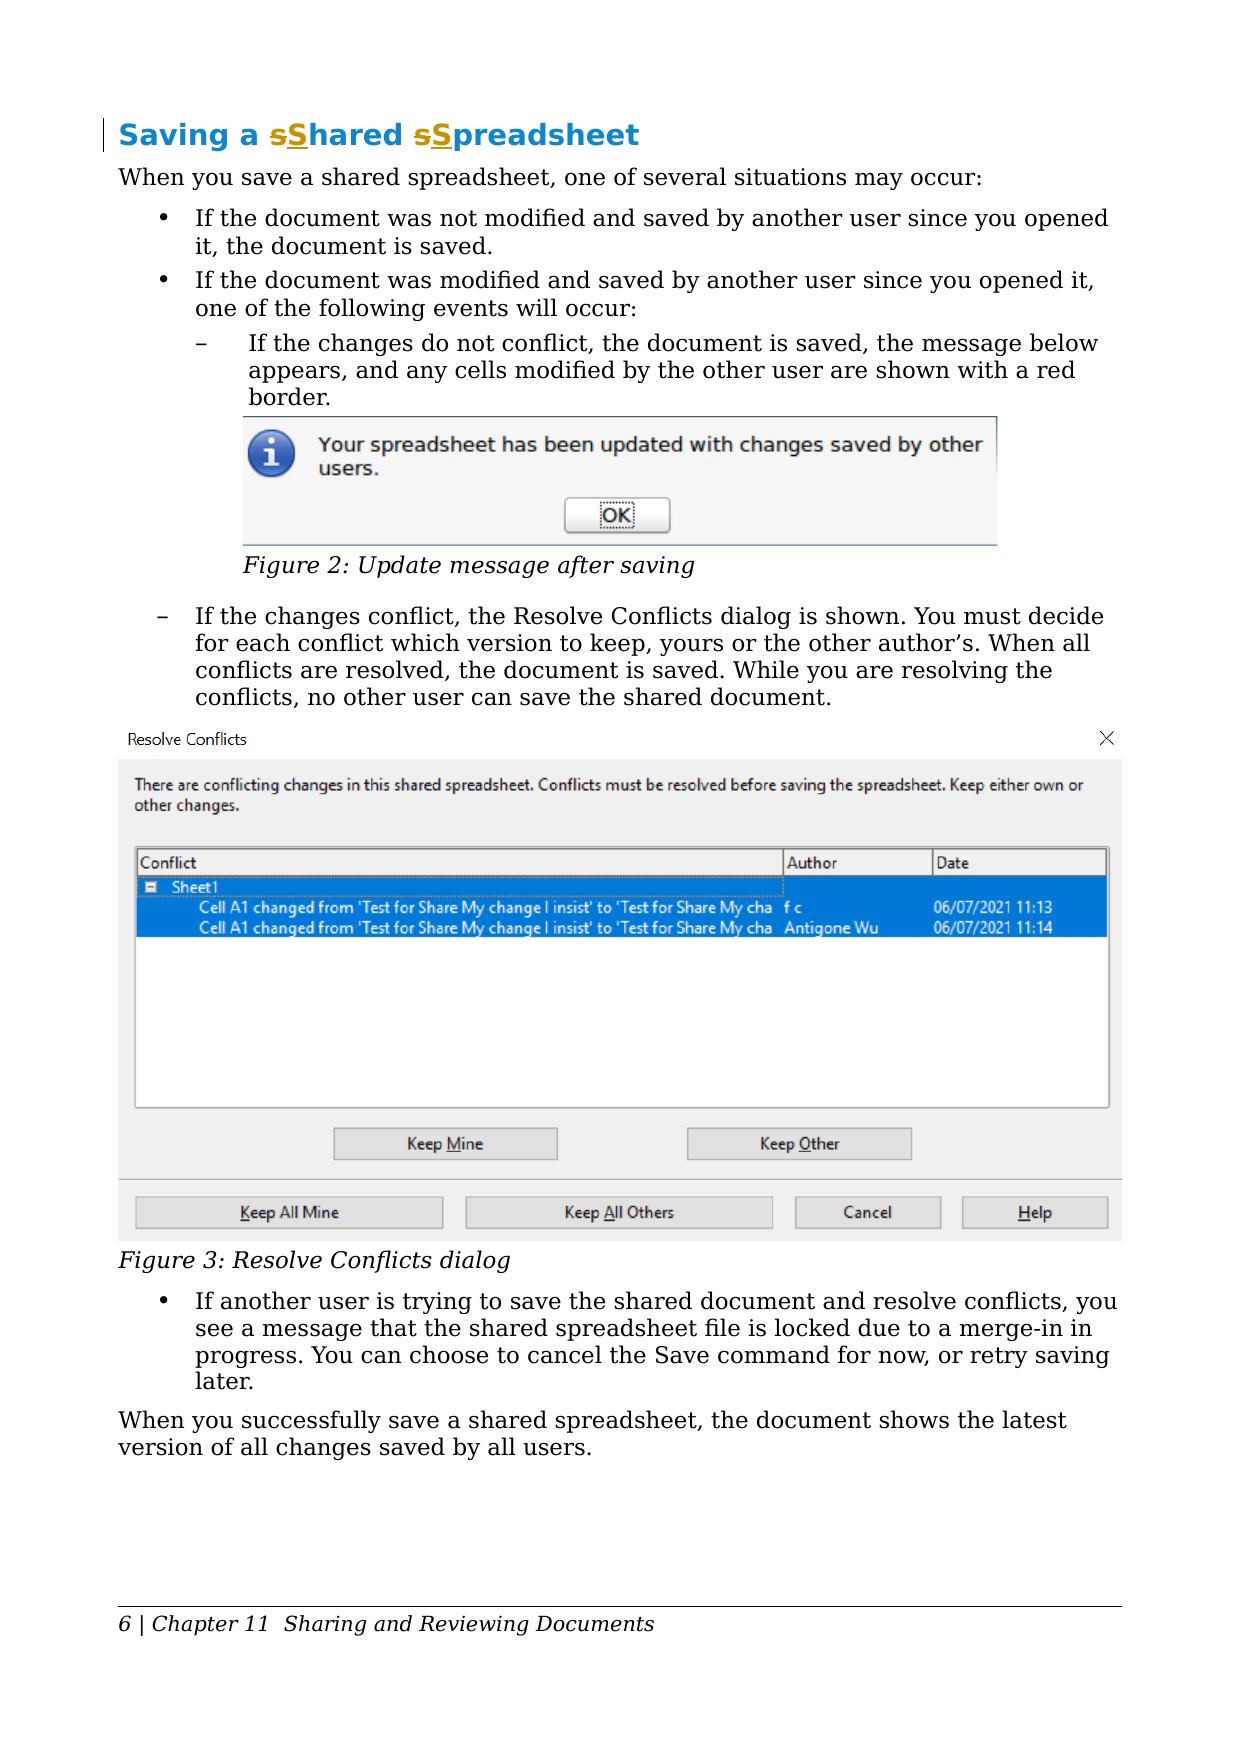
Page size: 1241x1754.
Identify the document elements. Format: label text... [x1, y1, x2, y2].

list If the changes do not conflict, the document is saved, the message below appears, and any cells modified by the other user are shown with a red border. [195, 328, 1122, 410]
picture [118, 722, 1122, 1241]
text Figure 3: Resolve Conflicts dialog [118, 1247, 1122, 1274]
list If the document was modified and saved by another user since you opened it, one of the following events will occur: [156, 266, 1122, 322]
subtitle Saving a Shared Spreadsheet [118, 118, 1122, 152]
list If the document was not modified and saved by another user since you opened it, the document is saved. [156, 204, 1122, 259]
text When you successfully save a shared spreadsheet, the document shows the latest version of all changes saved by all users. [118, 1408, 1122, 1461]
picture [242, 416, 998, 546]
list If the changes conflict, the Resolve Conflicts dialog is shown. You must decide for each conflict which version to keep, yours or the other author’s. When all conflicts are resolved, the document is saved. While you are resolving the conflicts, no other user can save the shared document. [156, 601, 1122, 711]
list If another user is trying to save the shared document and resolve conflicts, you see a message that the shared spreadsheet file is locked due to a merge-in in progress. You can choose to cancel the Save command for now, or retry saving later. [156, 1286, 1122, 1395]
text Figure 2: Update message after saving [243, 552, 997, 578]
text When you save a shared spreadsheet, one of several situations may occur: [118, 164, 1122, 191]
